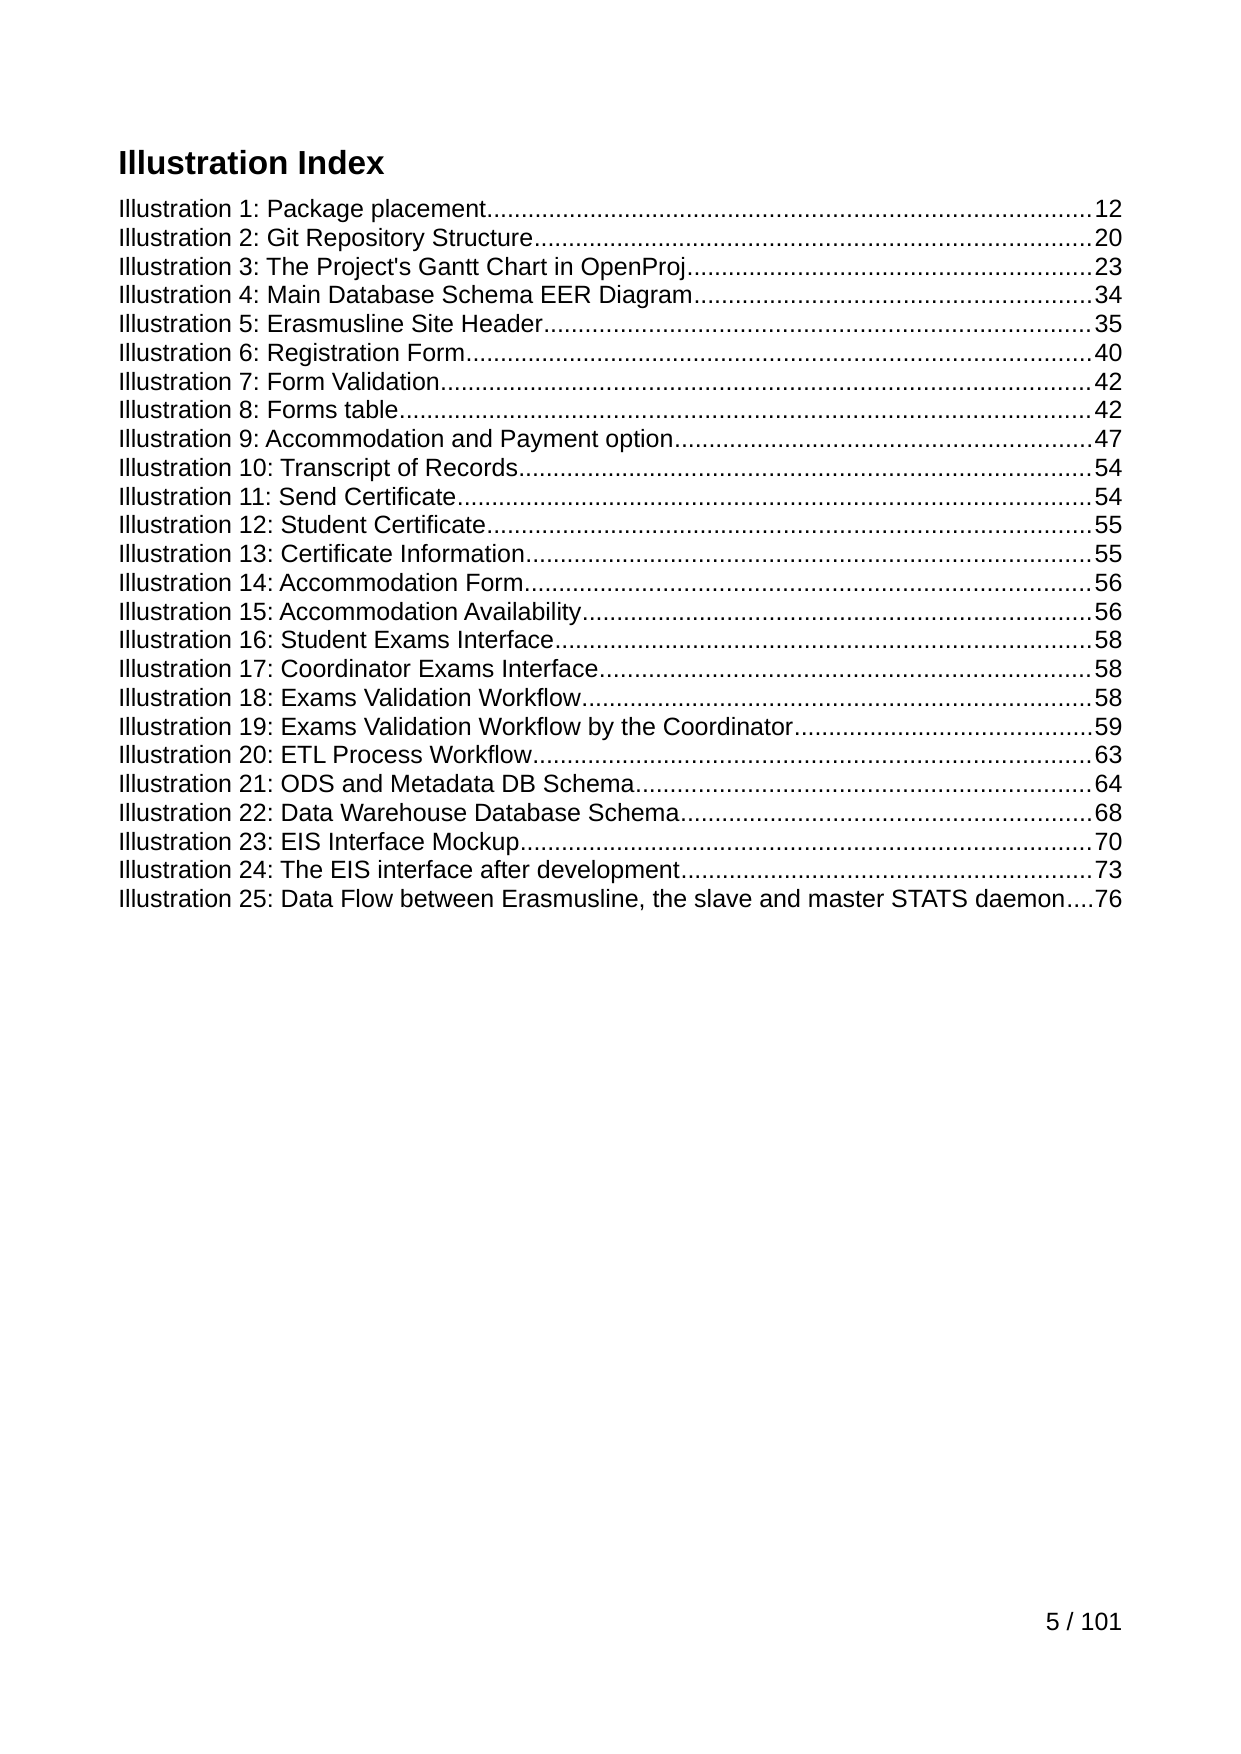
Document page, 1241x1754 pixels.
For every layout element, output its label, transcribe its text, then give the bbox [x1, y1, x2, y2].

text Illustration 18: Exams Validation Workflow 58 [118, 683, 1122, 712]
text Illustration 23: EIS Interface Mockup 70 [118, 827, 1122, 855]
text Illustration 15: Accommodation Availability 56 [118, 597, 1122, 625]
text Illustration 9: Accommodation and Payment option 47 [118, 424, 1122, 453]
text Illustration 7: Form Validation 42 [118, 367, 1122, 395]
subtitle Illustration Index [118, 143, 1122, 182]
text Illustration 5: Erasmusline Site Header 35 [118, 309, 1122, 338]
text Illustration 11: Send Certificate 54 [118, 482, 1122, 510]
text Illustration 10: Transcript of Records 54 [118, 453, 1122, 482]
text Illustration 16: Student Exams Interface 58 [118, 625, 1122, 654]
text Illustration 12: Student Certificate 55 [118, 510, 1122, 539]
text Illustration 24: The EIS interface after development 73 [118, 855, 1122, 884]
text Illustration 6: Registration Form 40 [118, 338, 1122, 367]
text Illustration 3: The Project's Gantt Chart in OpenProj 23 [118, 252, 1122, 280]
text Illustration 8: Forms table 42 [118, 395, 1122, 424]
text Illustration 25: Data Flow between Erasmusline, the slave and master STATS daemon 76 [118, 884, 1122, 913]
text Illustration 13: Certificate Information 55 [118, 539, 1122, 568]
text Illustration 20: ETL Process Workflow 63 [118, 740, 1122, 769]
text Illustration 17: Coordinator Exams Interface 58 [118, 654, 1122, 683]
text Illustration 21: ODS and Metadata DB Schema 64 [118, 769, 1122, 798]
text Illustration 1: Package placement 12 [118, 194, 1122, 223]
text Illustration 19: Exams Validation Workflow by the Coordinator 59 [118, 712, 1122, 740]
text Illustration 14: Accommodation Form 56 [118, 568, 1122, 597]
text Illustration 2: Git Repository Structure 20 [118, 223, 1122, 252]
text Illustration 4: Main Database Schema EER Diagram 34 [118, 280, 1122, 309]
text Illustration 22: Data Warehouse Database Schema 68 [118, 798, 1122, 827]
